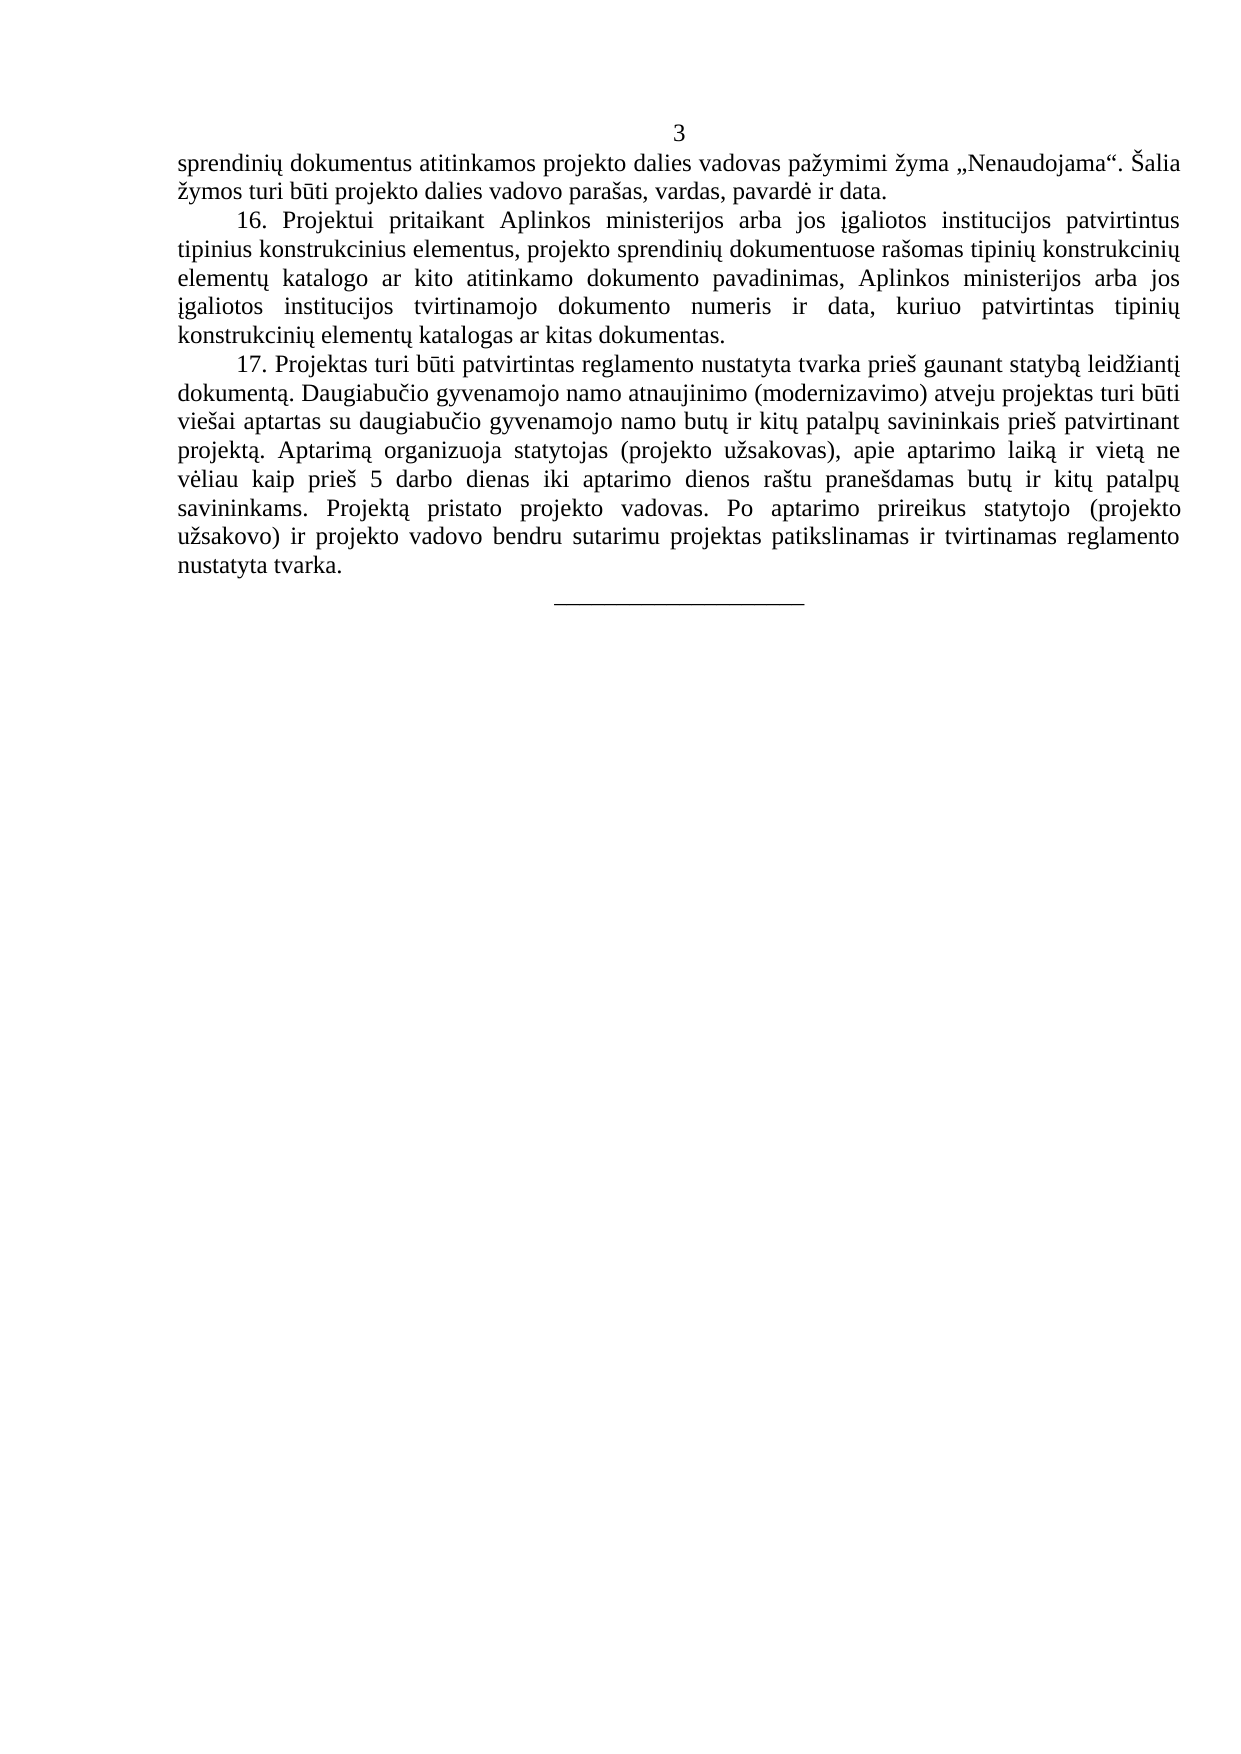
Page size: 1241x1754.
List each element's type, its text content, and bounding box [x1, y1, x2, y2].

text sprendinių dokumentus atitinkamos projekto dalies vadovas pažymimi žyma „Nenaudojama“. Šalia žymos turi būti projekto dalies vadovo parašas, vardas, pavardė ir data. [177, 148, 1181, 205]
text 16. Projektui pritaikant Aplinkos ministerijos arba jos įgaliotos institucijos patvirtintus tipinius konstrukcinius elementus, projekto sprendinių dokumentuose rašomas tipinių konstrukcinių elementų katalogo ar kito atitinkamo dokumento pavadinimas, Aplinkos ministerijos arba jos įgaliotos institucijos tvirtinamojo dokumento numeris ir data, kuriuo patvirtintas tipinių konstrukcinių elementų katalogas ar kitas dokumentas. [177, 205, 1181, 349]
text 17. Projektas turi būti patvirtintas reglamento nustatyta tvarka prieš gaunant statybą leidžiantį dokumentą. Daugiabučio gyvenamojo namo atnaujinimo (modernizavimo) atveju projektas turi būti viešai aptartas su daugiabučio gyvenamojo namo butų ir kitų patalpų savininkais prieš patvirtinant projektą. Aptarimą organizuoja statytojas (projekto užsakovas), apie aptarimo laiką ir vietą ne vėliau kaip prieš 5 darbo dienas iki aptarimo dienos raštu pranešdamas butų ir kitų patalpų savininkams. Projektą pristato projekto vadovas. Po aptarimo prireikus statytojo (projekto užsakovo) ir projekto vadovo bendru sutarimu projektas patikslinamas ir tvirtinamas reglamento nustatyta tvarka. [177, 349, 1181, 579]
text ____________________ [177, 579, 1181, 608]
